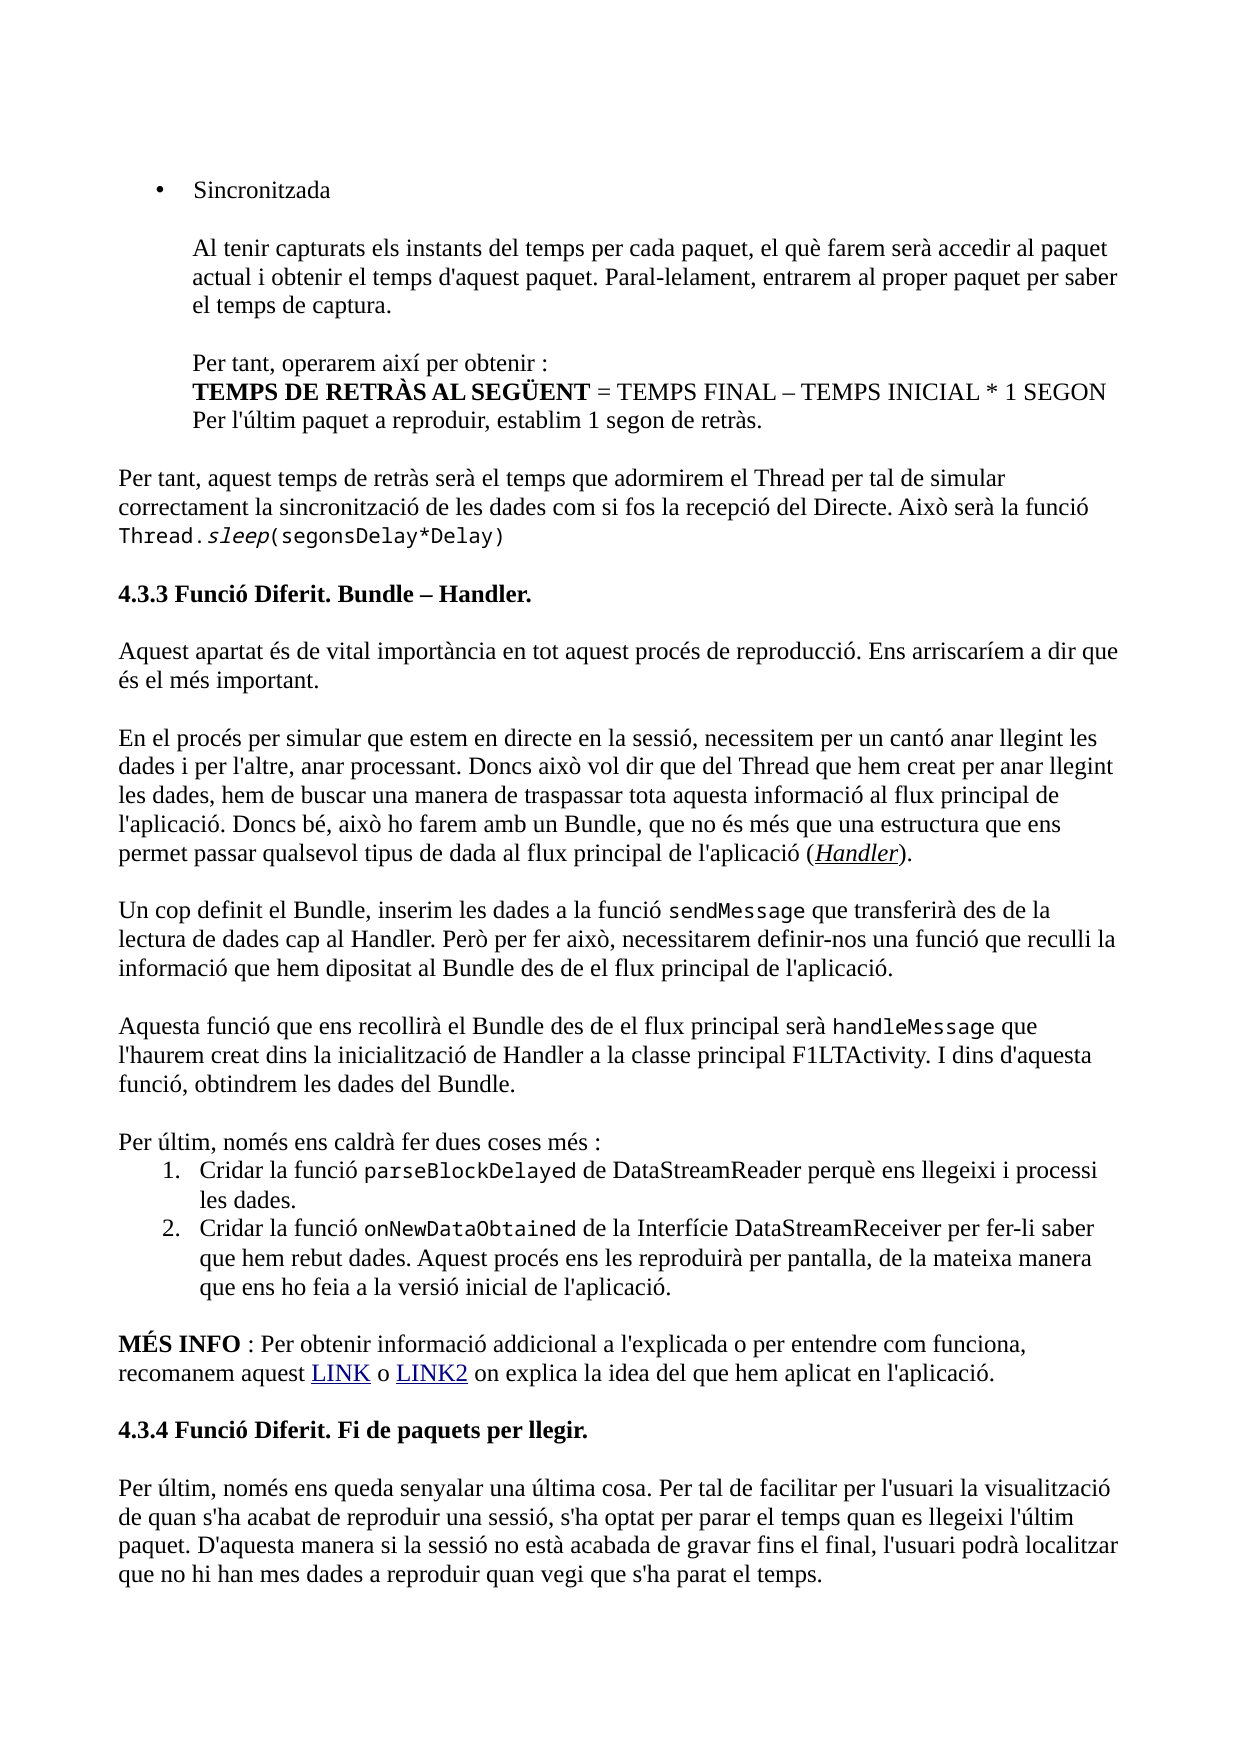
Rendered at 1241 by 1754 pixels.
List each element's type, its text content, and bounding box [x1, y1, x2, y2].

text Aquest apartat és de vital importància en tot aquest procés de reproducció. Ens arriscaríem a dir que és el més important. [118, 636, 1122, 694]
list Sincronitzada [156, 176, 1122, 204]
text TEMPS DE RETRÀS AL SEGÜENT = TEMPS FINAL – TEMPS INICIAL * 1 SEGON [118, 377, 1122, 406]
text 4.3.3 Funció Diferit. Bundle – Handler. [118, 579, 1122, 608]
text MÉS INFO : Per obtenir informació addicional a l'explicada o per entendre com funciona, recomanem aquest LINK o LINK2 on explica la idea del que hem aplicat en l'aplicació. [118, 1329, 1122, 1387]
text En el procés per simular que estem en directe en la sessió, necessitem per un cantó anar llegint les dades i per l'altre, anar processant. Doncs això vol dir que del Thread que hem creat per anar llegint les dades, hem de buscar una manera de traspassar tota aquesta informació al flux principal de l'aplicació. Doncs bé, això ho farem amb un Bundle, que no és més que una estructura que ens permet passar qualsevol tipus de dada al flux principal de l'aplicació (Handler). [118, 723, 1122, 866]
text Per últim, només ens queda senyalar una última cosa. Per tal de facilitar per l'usuari la visualització de quan s'ha acabat de reproduir una sessió, s'ha optat per parar el temps quan es llegeixi l'últim paquet. D'aquesta manera si la sessió no està acabada de gravar fins el final, l'usuari podrà localitzar que no hi han mes dades a reproduir quan vegi que s'ha parat el temps. [118, 1444, 1122, 1588]
text Un cop definit el Bundle, inserim les dades a la funció sendMessage que transferirà des de la lectura de dades cap al Handler. Però per fer això, necessitarem definir-nos una funció que reculli la informació que hem dipositat al Bundle des de el flux principal de l'aplicació. [118, 895, 1122, 982]
list Cridar la funció onNewDataObtained de la Interfície DataStreamReceiver per fer-li saber que hem rebut dades. Aquest procés ens les reproduirà per pantalla, de la mateixa manera que ens ho feia a la versió inicial de l'aplicació. [162, 1213, 1122, 1301]
text 4.3.4 Funció Diferit. Fi de paquets per llegir. [118, 1416, 1122, 1444]
text Per tant, operarem així per obtenir : [118, 348, 1122, 377]
text Per l'últim paquet a reproduir, establim 1 segon de retràs. [118, 406, 1122, 434]
text Al tenir capturats els instants del temps per cada paquet, el què farem serà accedir al paquet actual i obtenir el temps d'aquest paquet. Paral-lelament, entrarem al proper paquet per saber el temps de captura. [118, 233, 1122, 319]
text Per últim, només ens caldrà fer dues coses més : [118, 1127, 1122, 1155]
text Aquesta funció que ens recollirà el Bundle des de el flux principal serà handleMessage que l'haurem creat dins la inicialització de Handler a la classe principal F1LTActivity. I dins d'aquesta funció, obtindrem les dades del Bundle. [118, 1011, 1122, 1098]
text Per tant, aquest temps de retràs serà el temps que adormirem el Thread per tal de simular correctament la sincronització de les dades com si fos la recepció del Directe. Això serà la funció Thread.sleep(segonsDelay*Delay) [118, 463, 1122, 550]
list Cridar la funció parseBlockDelayed de DataStreamReader perquè ens llegeixi i processi les dades. [162, 1155, 1122, 1213]
